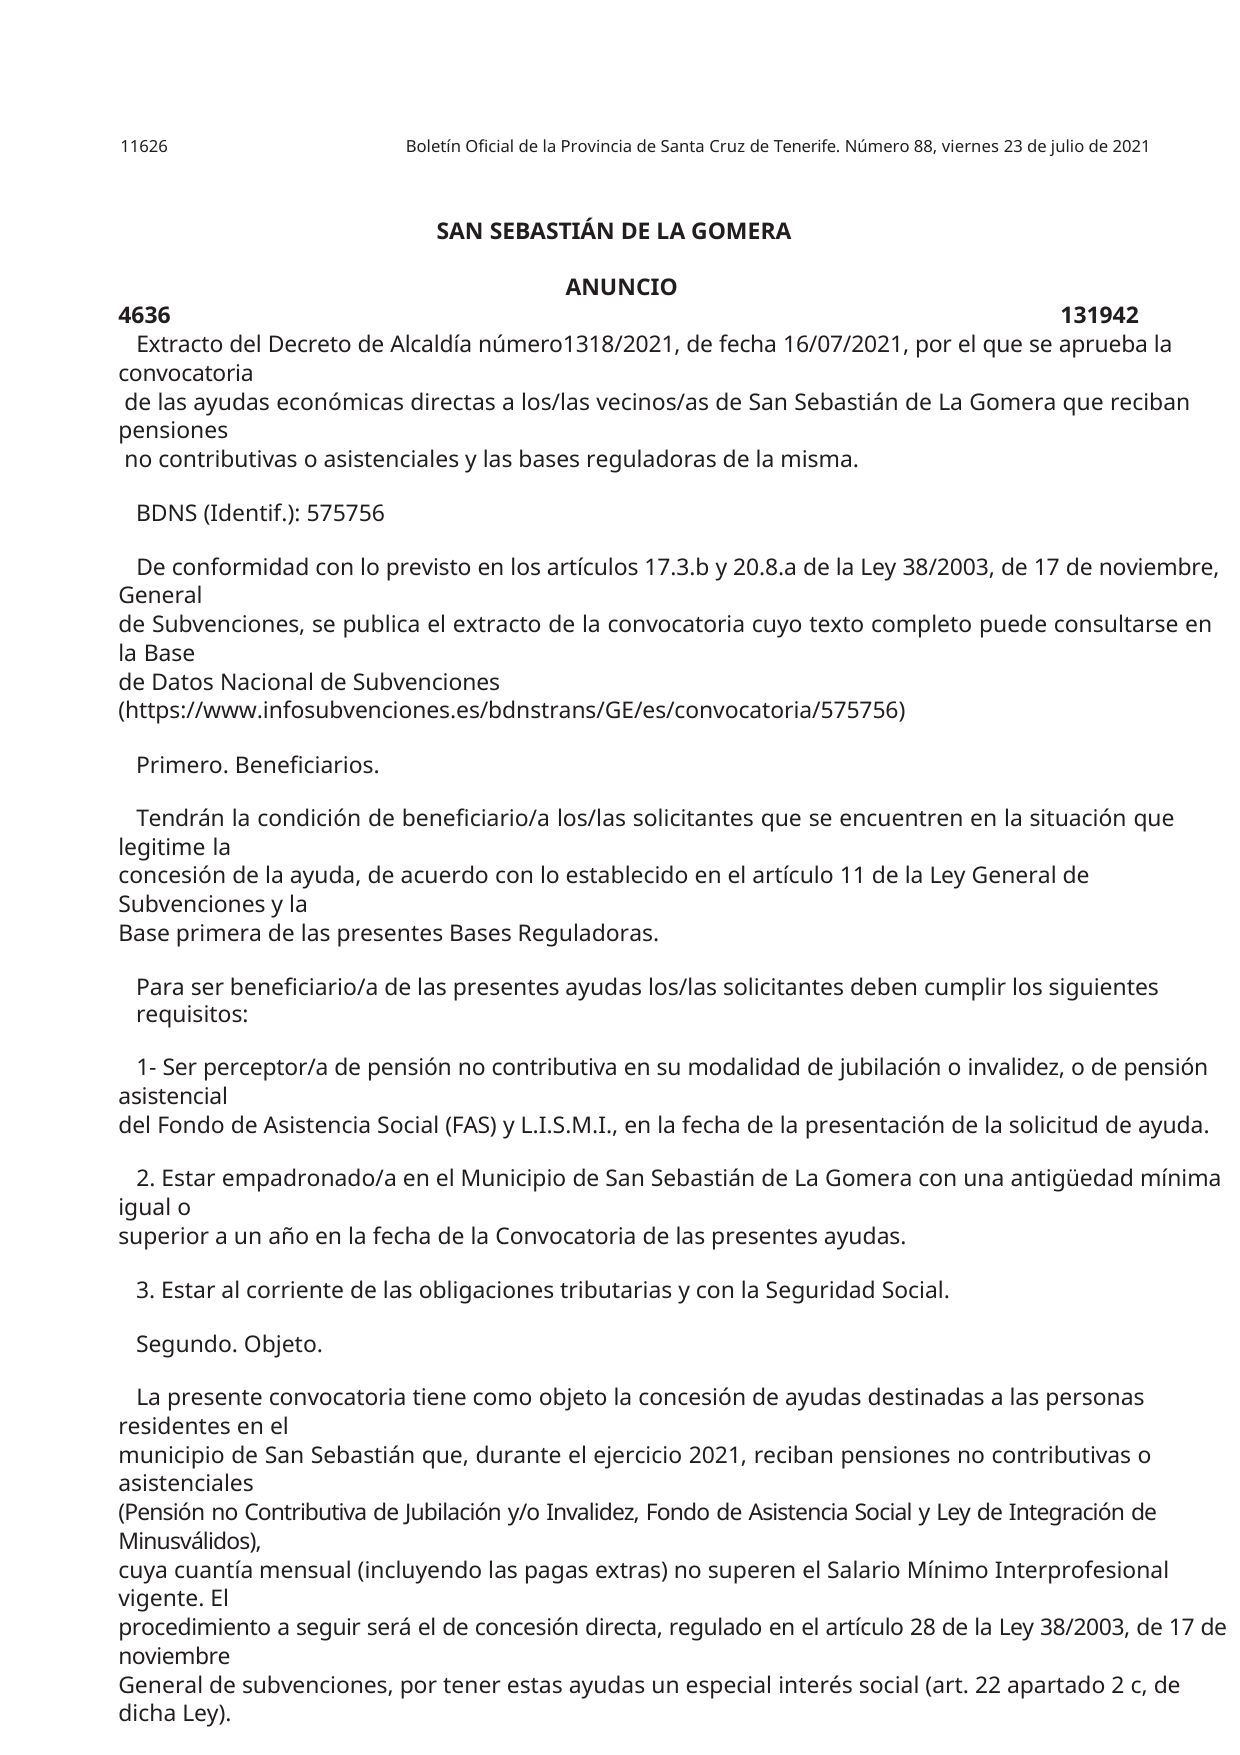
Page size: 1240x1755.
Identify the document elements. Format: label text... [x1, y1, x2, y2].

text ANUNCIO [565, 273, 1229, 301]
text De conformidad con lo previsto en los artículos 17.3.b y 20.8.a de la Ley 38/2003, de 17 de noviembre, General de Subvenciones, se publica el extracto de la convocatoria cuyo texto completo puede consultarse en la Base de Datos Nacional de Subvenciones (https://www.infosubvenciones.es/bdnstrans/GE/es/convocatoria/575756) [118, 552, 1229, 725]
text Tendrán la condición de beneficiario/a los/las solicitantes que se encuentren en la situación que legitime la concesión de la ayuda, de acuerdo con lo establecido en el artículo 11 de la Ley General de Subvenciones y la Base primera de las presentes Bases Reguladoras. [118, 803, 1229, 947]
text 2. Estar empadronado/a en el Municipio de San Sebastián de La Gomera con una antigüedad mínima igual o superior a un año en la fecha de la Convocatoria de las presentes ayudas. [118, 1164, 1229, 1250]
text BDNS (Identif.): 575756 [136, 501, 1229, 527]
text 1- Ser perceptor/a de pensión no contributiva en su modalidad de jubilación o invalidez, o de pensión asistencial del Fondo de Asistencia Social (FAS) y L.I.S.M.I., en la fecha de la presentación de la solicitud de ayuda. [118, 1053, 1229, 1139]
text Segundo. Objeto. [136, 1331, 1229, 1358]
text 4636 131942 Extracto del Decreto de Alcaldía número1318/2021, de fecha 16/07/2021, por el que se aprueba la convocatoria de las ayudas económicas directas a los/las vecinos/as de San Sebastián de La Gomera que reciban pensiones no contributivas o asistenciales y las bases reguladoras de la misma. [118, 301, 1229, 473]
text SAN SEBASTIÁN DE LA GOMERA [436, 217, 1229, 245]
text La presente convocatoria tiene como objeto la concesión de ayudas destinadas a las personas residentes en el municipio de San Sebastián que, durante el ejercicio 2021, reciban pensiones no contributivas o asistenciales (Pensión no Contributiva de Jubilación y/o Invalidez, Fondo de Asistencia Social y Ley de Integración de Minusválidos), cuya cuantía mensual (incluyendo las pagas extras) no superen el Salario Mínimo Interprofesional vigente. El procedimiento a seguir será el de concesión directa, regulado en el artículo 28 de la Ley 38/2003, de 17 de noviembre General de subvenciones, por tener estas ayudas un especial interés social (art. 22 apartado 2 c, de dicha Ley). [118, 1383, 1229, 1728]
text Primero. Beneficiarios. [136, 752, 1229, 778]
text Para ser beneficiario/a de las presentes ayudas los/las solicitantes deben cumplir los siguientes requisitos: [136, 974, 1229, 1028]
text 3. Estar al corriente de las obligaciones tributarias y con la Seguridad Social. [136, 1277, 1229, 1304]
text 11626 Boletín Oficial de la Provincia de Santa Cruz de Tenerife. Número 88, viernes 23 de julio de 2021 [120, 136, 1229, 156]
